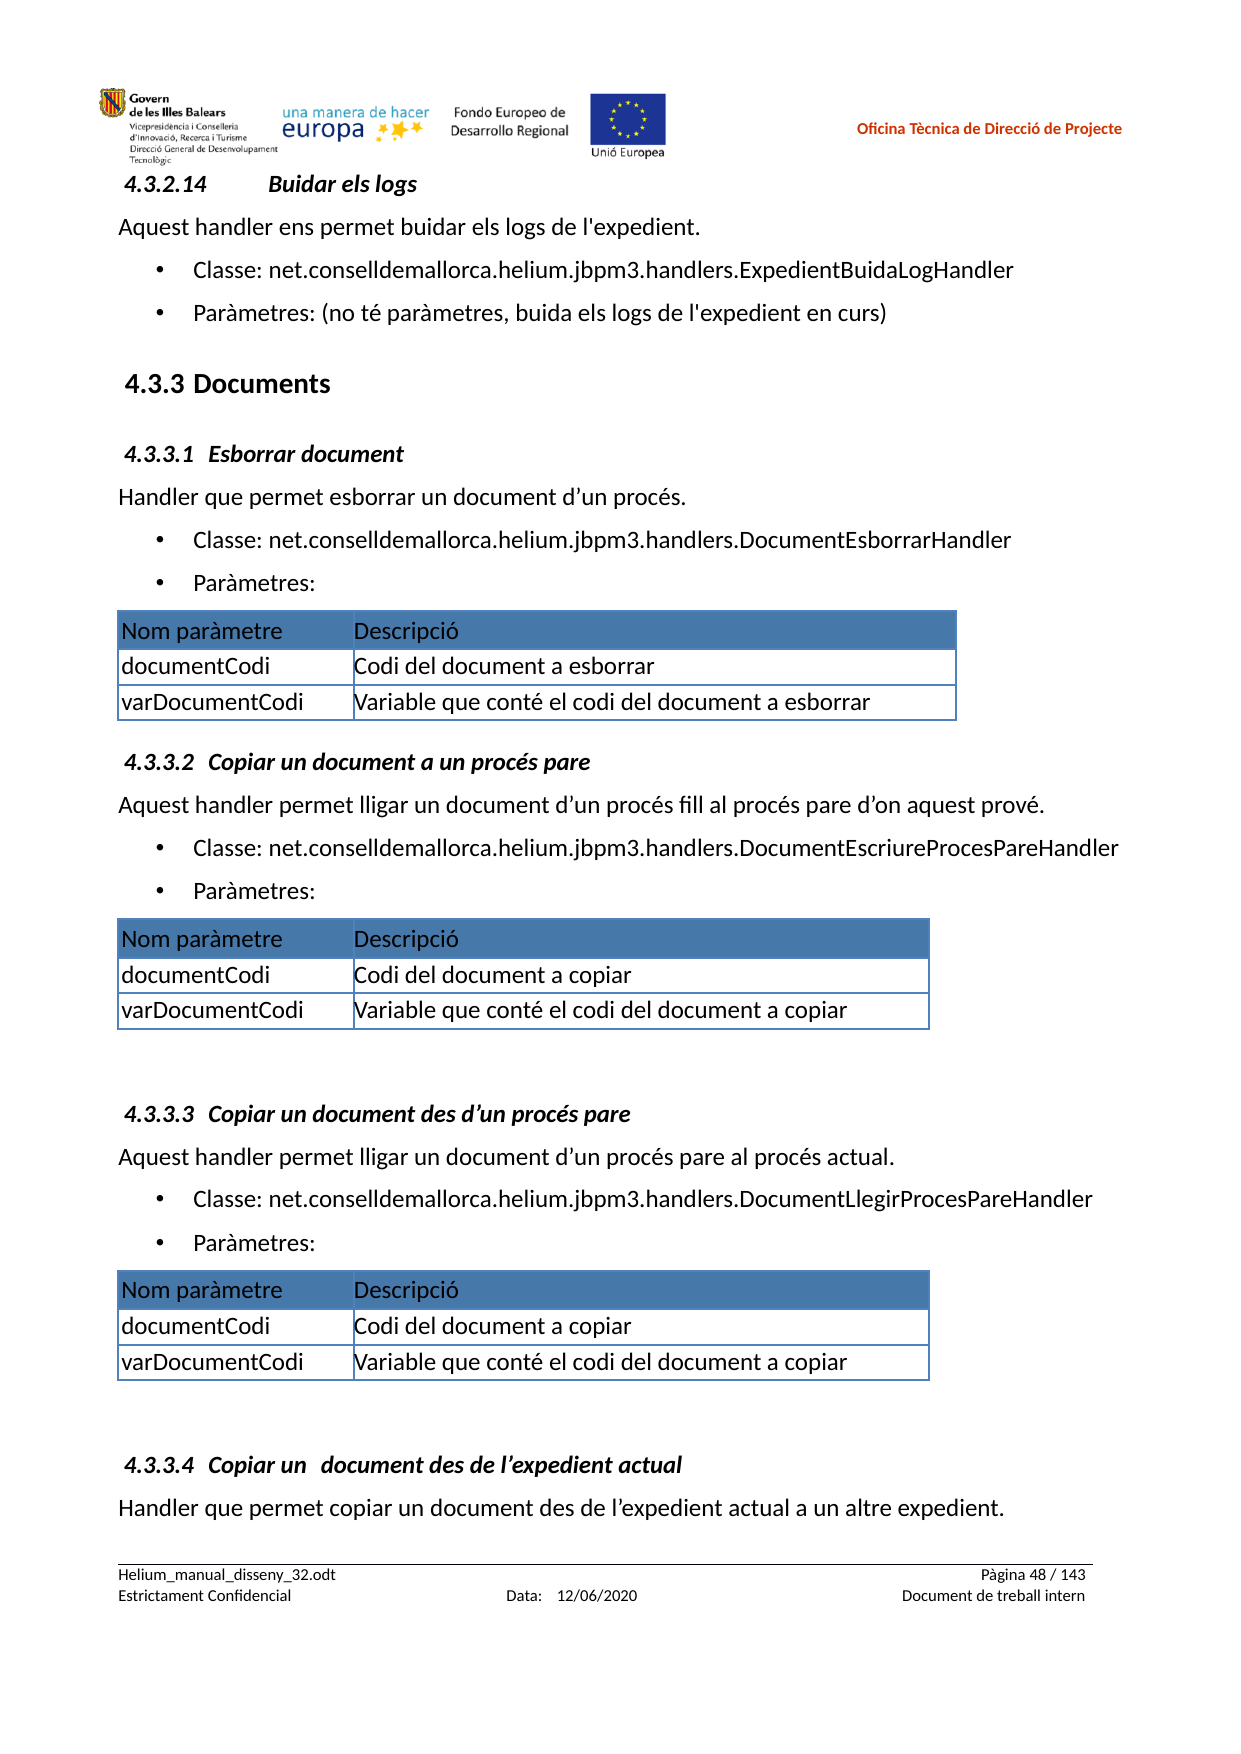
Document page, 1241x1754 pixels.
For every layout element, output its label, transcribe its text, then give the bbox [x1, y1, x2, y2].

subtitle Esborrar document [118, 438, 1122, 468]
subtitle Buidar els logs [118, 168, 1122, 198]
table_header Nom paràmetre [119, 920, 353, 957]
list Paràmetres: [156, 567, 1122, 597]
table_cell Codi del document a copiar [355, 959, 928, 992]
table_cell Variable que conté el codi del document a copiar [355, 994, 928, 1028]
text Aquest handler permet lligar un document d’un procés pare al procés actual. [118, 1141, 1122, 1171]
list Classe: net.conselldemallorca.helium.jbpm3.handlers.DocumentLlegirProcesPareHandler [156, 1184, 1122, 1214]
text Aquest handler ens permet buidar els logs de l'expedient. [118, 211, 1122, 241]
subtitle Copiar un document a un procés pare [118, 746, 1122, 777]
table_header Nom paràmetre [119, 1272, 353, 1308]
table_cell documentCodi [119, 650, 353, 684]
table_cell Codi del document a copiar [355, 1310, 928, 1344]
table_header Descripció [355, 612, 955, 648]
subtitle Copiar un document des d’un procés pare [118, 1098, 1122, 1128]
list Paràmetres: (no té paràmetres, buida els logs de l'expedient en curs) [156, 297, 1122, 327]
text Handler que permet esborrar un document d’un procés. [118, 481, 1122, 511]
list Classe: net.conselldemallorca.helium.jbpm3.handlers.DocumentEscriureProcesPareHandler [156, 832, 1122, 863]
list Paràmetres: [156, 875, 1122, 906]
table_cell documentCodi [119, 959, 353, 992]
table_cell varDocumentCodi [119, 686, 353, 719]
table_cell Variable que conté el codi del document a copiar [355, 1346, 928, 1379]
list Paràmetres: [156, 1227, 1122, 1257]
table_header Nom paràmetre [119, 612, 353, 648]
table_header Descripció [355, 1272, 928, 1308]
list Classe: net.conselldemallorca.helium.jbpm3.handlers.ExpedientBuidaLogHandler [156, 254, 1122, 284]
table_cell varDocumentCodi [119, 994, 353, 1028]
table_cell Variable que conté el codi del document a esborrar [355, 686, 955, 719]
text Aquest handler permet lligar un document d’un procés fill al procés pare d’on aquest prové. [118, 789, 1122, 820]
table_cell documentCodi [119, 1310, 353, 1344]
table_header Descripció [355, 920, 928, 957]
text Handler que permet copiar un document des de l’expedient actual a un altre expedient. [118, 1492, 1122, 1523]
subtitle Documents [118, 365, 1122, 400]
subtitle Copiar un document des de l’expedient actual [118, 1449, 1122, 1479]
table_cell varDocumentCodi [119, 1346, 353, 1379]
picture [99, 87, 668, 166]
table_cell Codi del document a esborrar [355, 650, 955, 684]
list Classe: net.conselldemallorca.helium.jbpm3.handlers.DocumentEsborrarHandler [156, 524, 1122, 554]
